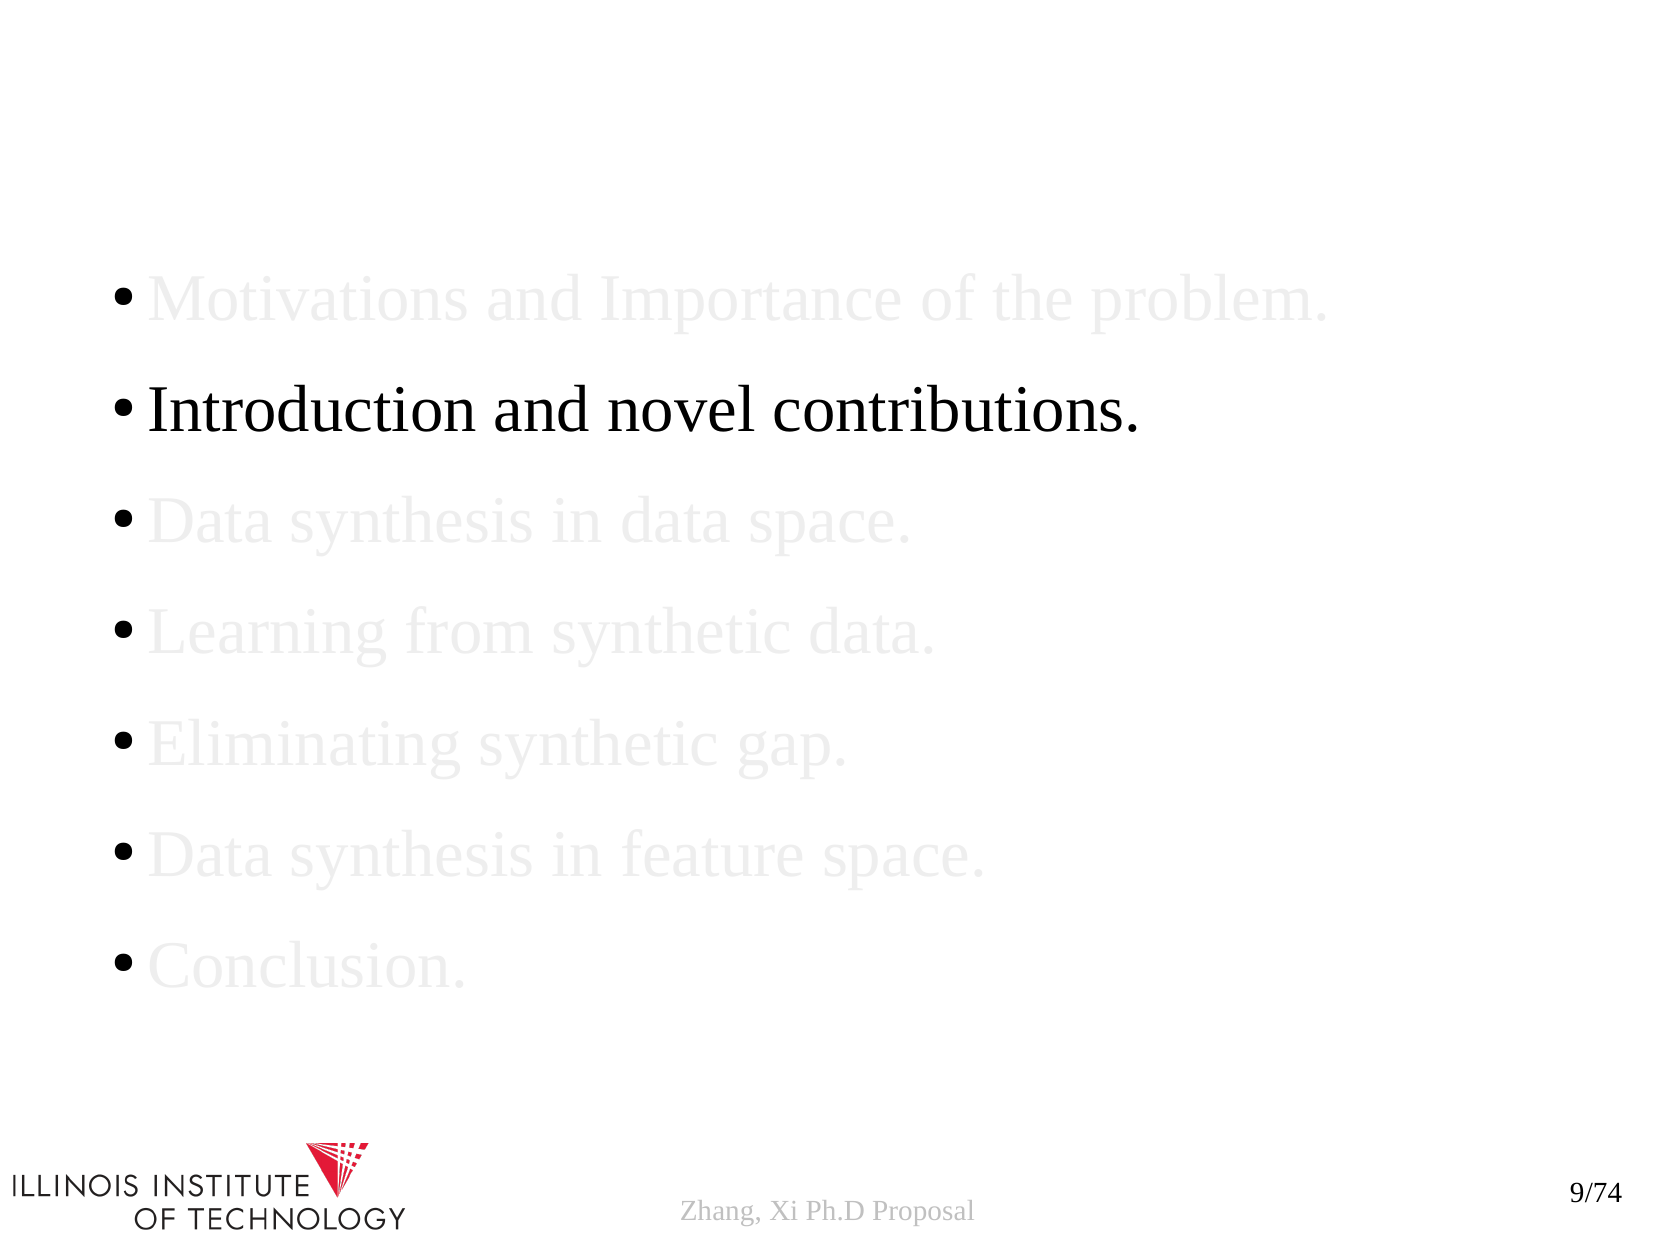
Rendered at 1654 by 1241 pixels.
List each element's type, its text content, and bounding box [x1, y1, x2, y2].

picture [13, 1142, 406, 1230]
text_box Motivations and Importance of the problem. Introduction and novel contributions. Data synthesis in data space. Learning from synthetic data. Eliminating synthetic gap. Data synthesis in feature space. Conclusion. [96, 216, 1612, 973]
